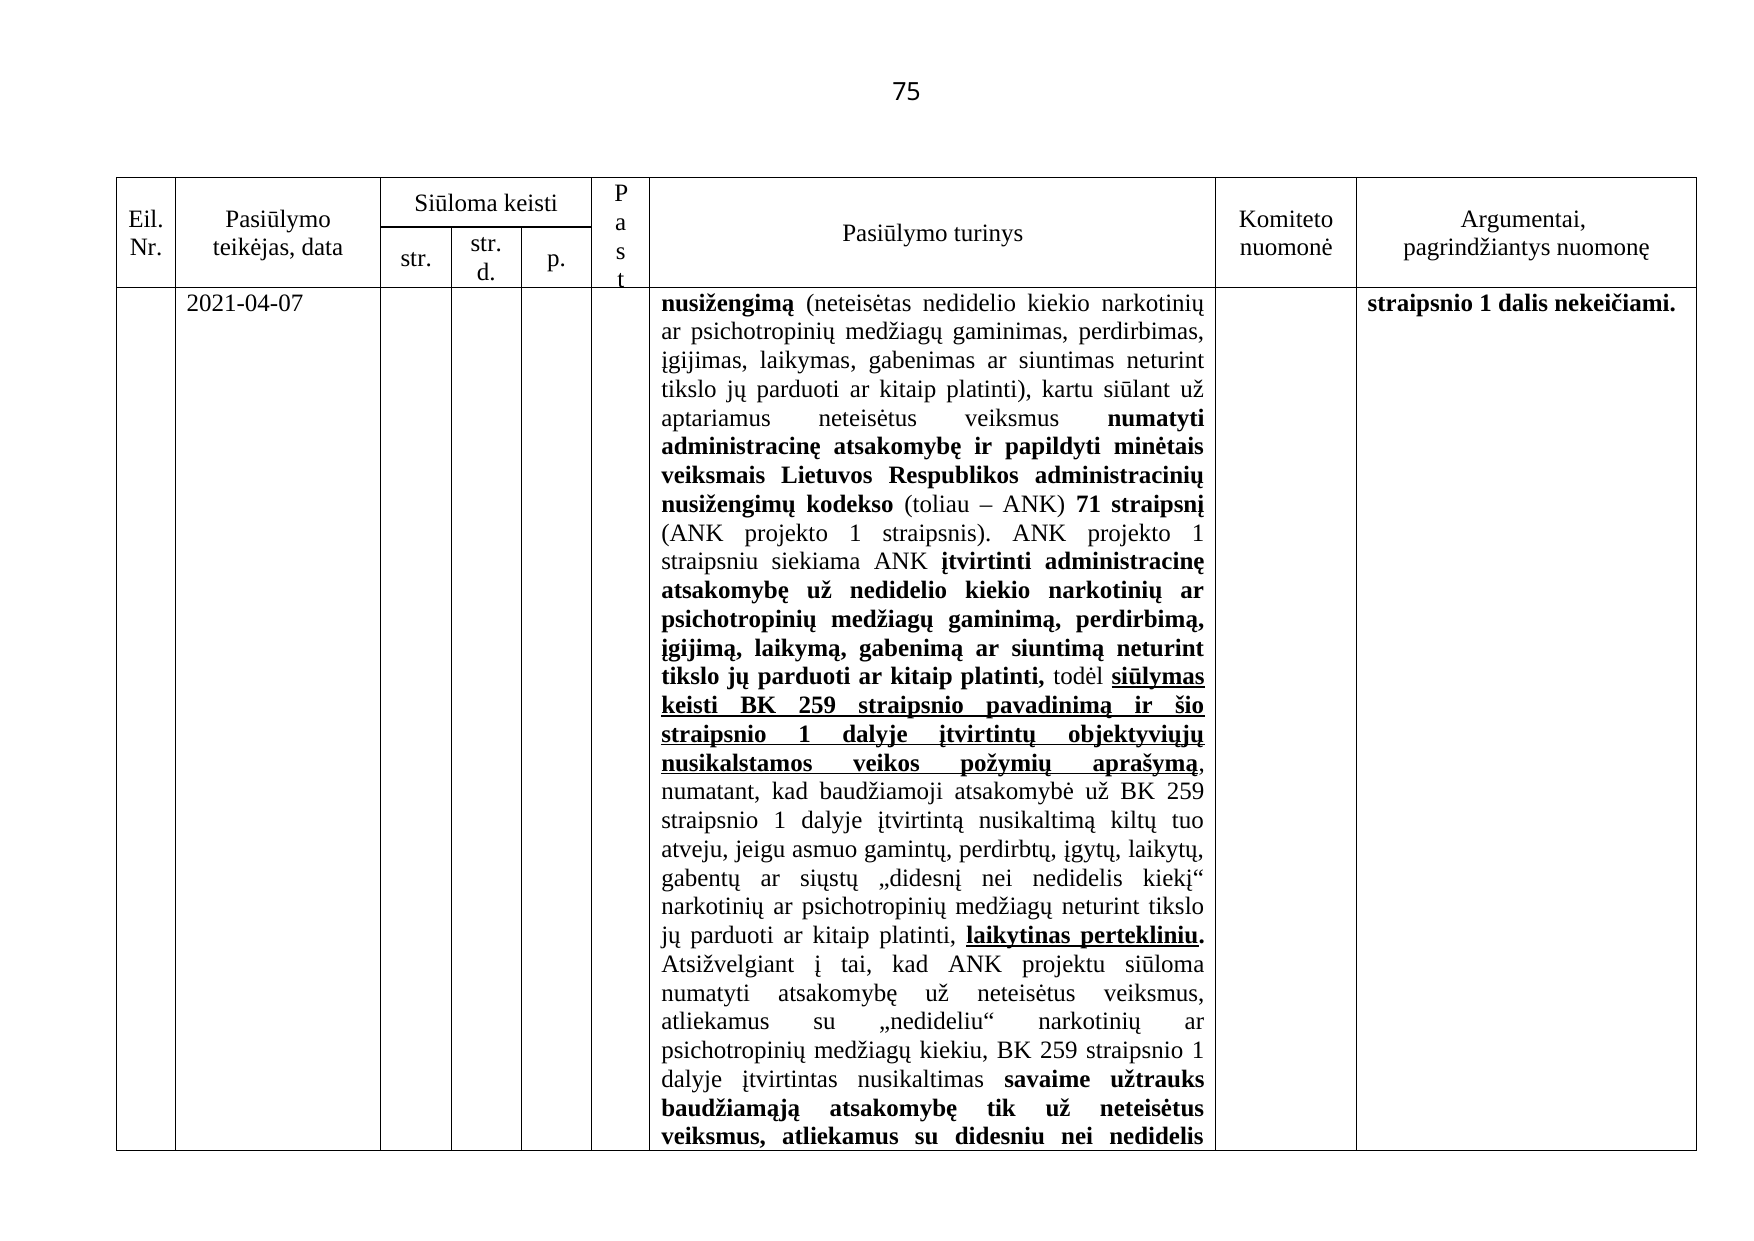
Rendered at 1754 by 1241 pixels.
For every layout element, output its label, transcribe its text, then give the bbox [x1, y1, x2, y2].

table_cell [592, 288, 649, 1150]
table_cell str. d. [452, 228, 521, 287]
table_cell [452, 288, 521, 1150]
table_header Siūloma keisti [381, 178, 591, 226]
table_header Pasiūlymo teikėjas, data [176, 178, 380, 287]
table_cell [381, 288, 451, 1150]
table_cell str. [381, 228, 451, 287]
table_cell straipsnio 1 dalis nekeičiami. [1357, 288, 1696, 1150]
table_cell p. [522, 228, 591, 287]
table_cell [117, 288, 175, 1150]
table_cell [1216, 288, 1356, 1150]
table_cell 2021-04-07 [176, 288, 380, 1150]
table_header Eil. Nr. [117, 178, 175, 287]
table_cell [522, 288, 591, 1150]
table_header Komiteto nuomonė [1216, 178, 1356, 287]
table_header Pastabos [592, 178, 649, 287]
table_header Pasiūlymo turinys [650, 178, 1215, 287]
table_header Argumentai, pagrindžiantys nuomonę [1357, 178, 1696, 287]
table_cell nusižengimą (neteisėtas nedidelio kiekio narkotinių ar psichotropinių medžiagų gaminimas, perdirbimas, įgijimas, laikymas, gabenimas ar siuntimas neturint tikslo jų parduoti ar kitaip platinti), kartu siūlant už aptariamus neteisėtus veiksmus numatyti administracinę atsakomybę ir papildyti minėtais veiksmais Lietuvos Respublikos administracinių nusižengimų kodekso (toliau – ANK) 71 straipsnį (ANK projekto 1 straipsnis). ANK projekto 1 straipsniu siekiama ANK įtvirtinti administracinę atsakomybę už nedidelio kiekio narkotinių ar psichotropinių medžiagų gaminimą, perdirbimą, įgijimą, laikymą, gabenimą ar siuntimą neturint tikslo jų parduoti ar kitaip platinti, todėl siūlymas keisti BK 259 straipsnio pavadinimą ir šio straipsnio 1 dalyje įtvirtintų objektyviųjų nusikalstamos veikos požymių aprašymą, numatant, kad baudžiamoji atsakomybė už BK 259 straipsnio 1 dalyje įtvirtintą nusikaltimą kiltų tuo atveju, jeigu asmuo gamintų, perdirbtų, įgytų, laikytų, gabentų ar siųstų „didesnį nei nedidelis kiekį“ narkotinių ar psichotropinių medžiagų neturint tikslo jų parduoti ar kitaip platinti, laikytinas pertekliniu. Atsižvelgiant į tai, kad ANK projektu siūloma numatyti atsakomybę už neteisėtus veiksmus, atliekamus su „nedideliu“ narkotinių ar psichotropinių medžiagų kiekiu, BK 259 straipsnio 1 dalyje įtvirtintas nusikaltimas savaime užtrauks baudžiamąją atsakomybę tik už neteisėtus veiksmus, atliekamus su didesniu nei nedidelis [650, 288, 1215, 1150]
